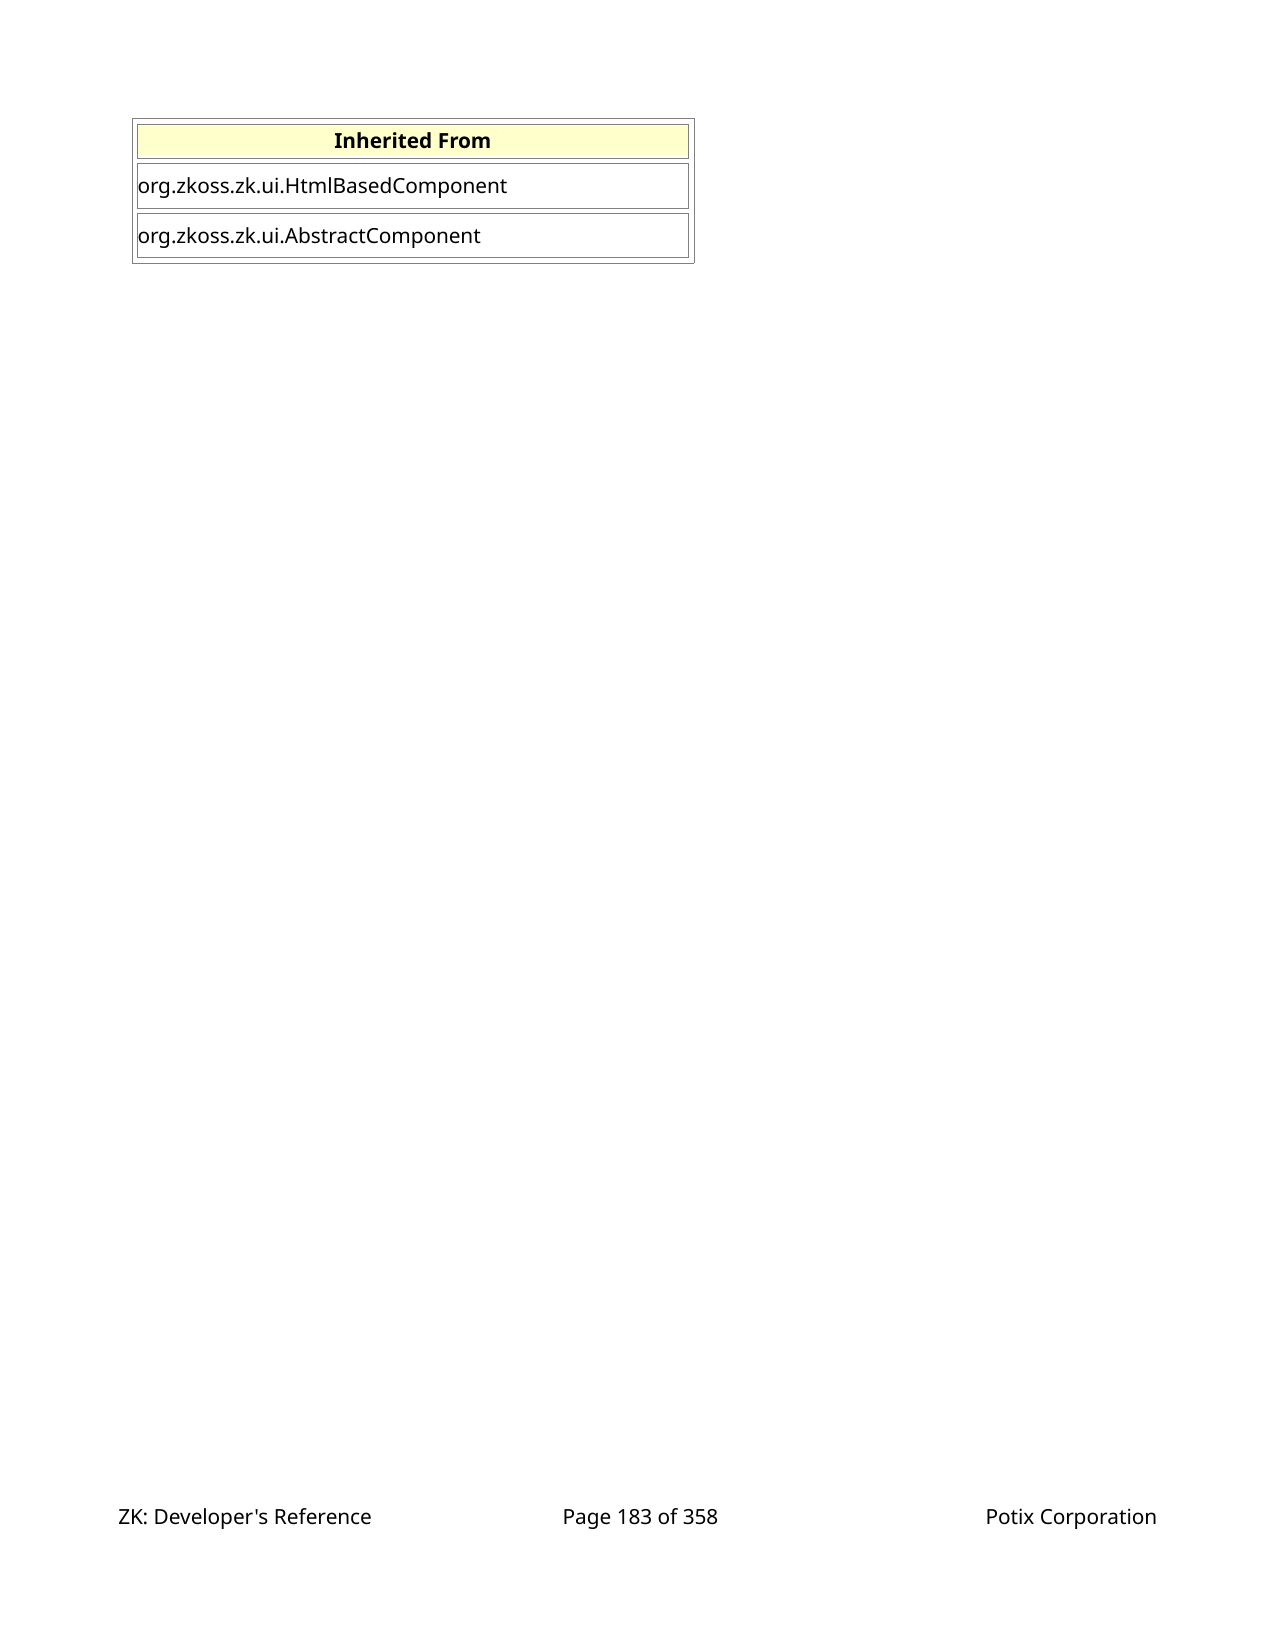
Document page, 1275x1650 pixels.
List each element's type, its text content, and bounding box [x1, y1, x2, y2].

table_cell org.zkoss.zk.ui.AbstractComponent [134, 208, 691, 257]
table_cell org.zkoss.zk.ui.HtmlBasedComponent [134, 158, 691, 207]
table_header Inherited From [134, 119, 691, 158]
